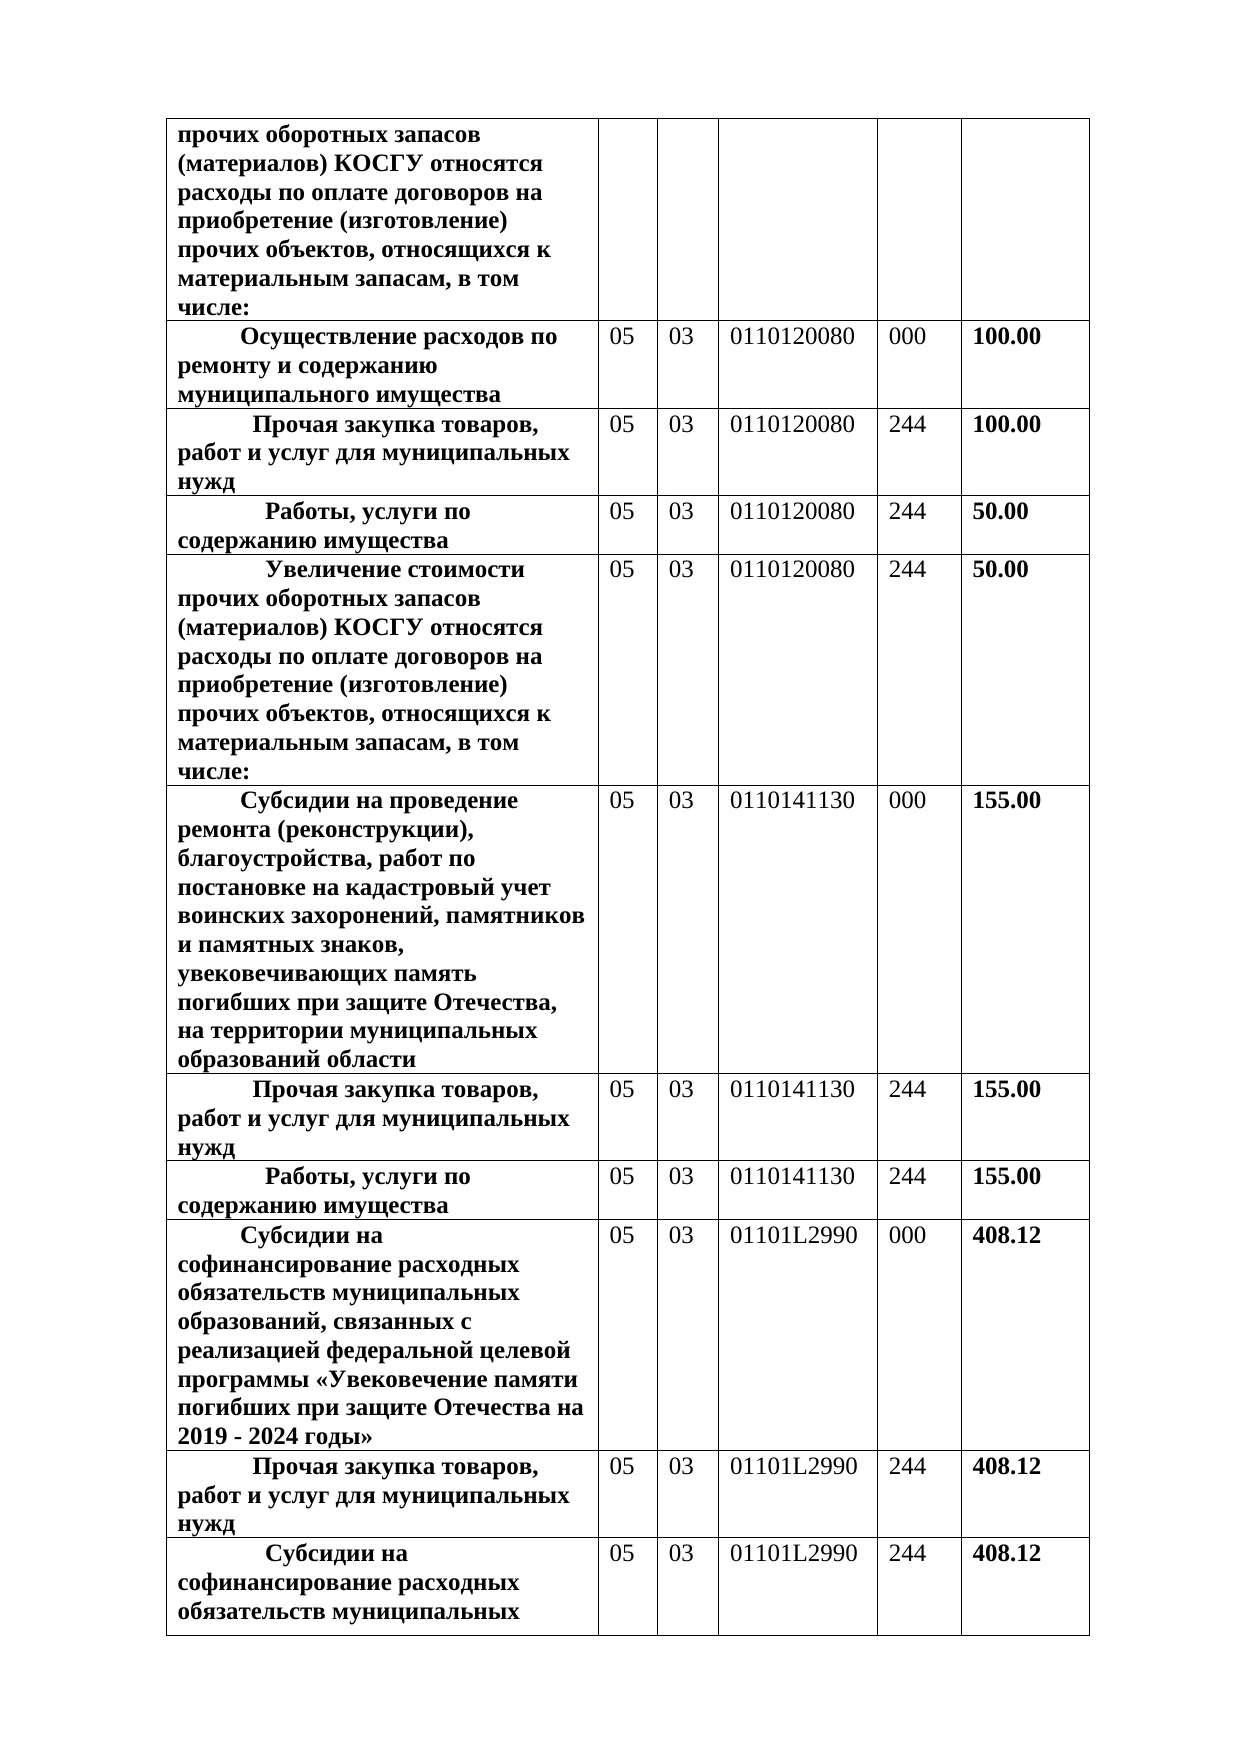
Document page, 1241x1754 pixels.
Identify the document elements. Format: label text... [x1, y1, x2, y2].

table_cell 000 [878, 321, 961, 408]
table_cell 01101L2990 [719, 1538, 877, 1635]
table_cell 03 [658, 321, 718, 408]
table_cell Увеличение стоимости прочих оборотных запасов (материалов) КОСГУ относятся расходы по оплате договоров на приобретение (изготовление) прочих объектов, относящихся к материальным запасам, в том числе: [167, 555, 598, 784]
table_cell 000 [878, 786, 961, 1073]
table_cell 100.00 [962, 409, 1089, 495]
table_cell 03 [658, 1220, 718, 1450]
table_cell 244 [878, 1161, 961, 1219]
table_cell 50.00 [962, 496, 1089, 553]
table_cell [719, 119, 877, 320]
table_cell 0110120080 [719, 555, 877, 784]
table_cell 03 [658, 409, 718, 495]
table_cell 05 [599, 1074, 657, 1160]
table_cell Работы, услуги по содержанию имущества [167, 496, 598, 553]
table_cell Прочая закупка товаров, работ и услуг для муниципальных нужд [167, 1074, 598, 1160]
table_cell 0110120080 [719, 496, 877, 553]
table_cell 05 [599, 1161, 657, 1219]
table_cell 03 [658, 1074, 718, 1160]
table_cell 03 [658, 786, 718, 1073]
table_cell 05 [599, 1451, 657, 1537]
table_cell 0110141130 [719, 1161, 877, 1219]
table_cell 01101L2990 [719, 1451, 877, 1537]
table_cell 155.00 [962, 1161, 1089, 1219]
table_cell [599, 119, 657, 320]
table_cell 05 [599, 321, 657, 408]
table_cell 03 [658, 1161, 718, 1219]
table_cell 244 [878, 1538, 961, 1635]
table_cell Работы, услуги по содержанию имущества [167, 1161, 598, 1219]
table_cell [962, 119, 1089, 320]
table_cell Субсидии на проведение ремонта (реконструкции), благоустройства, работ по постановке на кадастровый учет воинских захоронений, памятников и памятных знаков, увековечивающих память погибших при защите Отечества, на территории муниципальных образований области [167, 786, 598, 1073]
table_cell 05 [599, 496, 657, 553]
table_cell Прочая закупка товаров, работ и услуг для муниципальных нужд [167, 409, 598, 495]
table_cell 244 [878, 1451, 961, 1537]
table_cell [878, 119, 961, 320]
table_cell 155.00 [962, 786, 1089, 1073]
table_cell 03 [658, 496, 718, 553]
table_cell [658, 119, 718, 320]
table_cell 0110120080 [719, 321, 877, 408]
table_cell 03 [658, 555, 718, 784]
table_cell 100.00 [962, 321, 1089, 408]
table_cell 244 [878, 496, 961, 553]
table_cell 03 [658, 1451, 718, 1537]
table_cell 05 [599, 555, 657, 784]
table_cell 05 [599, 1538, 657, 1635]
table_cell Осуществление расходов по ремонту и содержанию муниципального имущества [167, 321, 598, 408]
table_cell Прочая закупка товаров, работ и услуг для муниципальных нужд [167, 1451, 598, 1537]
table_cell 05 [599, 1220, 657, 1450]
table_cell 244 [878, 555, 961, 784]
table_cell 408.12 [962, 1538, 1089, 1635]
table_cell 50.00 [962, 555, 1089, 784]
table_cell 03 [658, 1538, 718, 1635]
table_cell 0110120080 [719, 409, 877, 495]
table_cell прочих оборотных запасов (материалов) КОСГУ относятся расходы по оплате договоров на приобретение (изготовление) прочих объектов, относящихся к материальным запасам, в том числе: [167, 119, 598, 320]
table_cell Субсидии на софинансирование расходных обязательств муниципальных образований, связанных с реализацией федеральной целевой программы «Увековечение памяти погибших при защите Отечества на 2019 - 2024 годы» [167, 1220, 598, 1450]
table_cell 0110141130 [719, 786, 877, 1073]
table_cell 05 [599, 786, 657, 1073]
table_cell 000 [878, 1220, 961, 1450]
table_cell 408.12 [962, 1451, 1089, 1537]
table_cell 0110141130 [719, 1074, 877, 1160]
table_cell 244 [878, 409, 961, 495]
table_cell 01101L2990 [719, 1220, 877, 1450]
table_cell 155.00 [962, 1074, 1089, 1160]
table_cell Субсидии на софинансирование расходных обязательств муниципальных [167, 1538, 598, 1635]
table_cell 05 [599, 409, 657, 495]
table_cell 244 [878, 1074, 961, 1160]
table_cell 408.12 [962, 1220, 1089, 1450]
